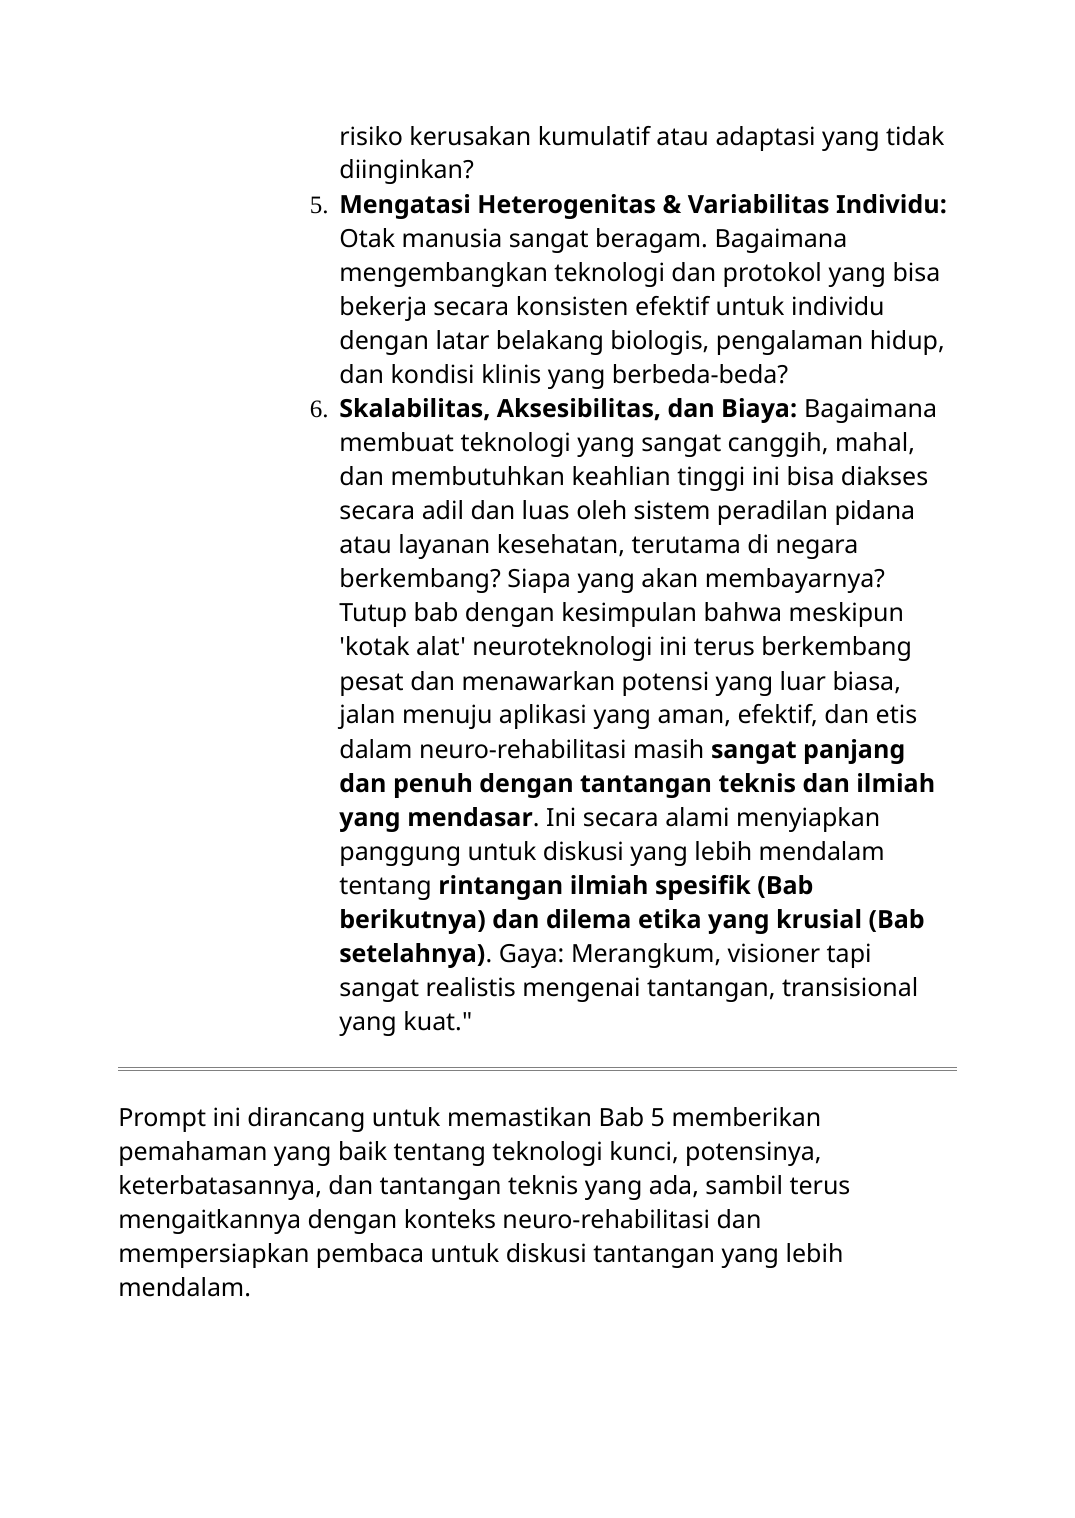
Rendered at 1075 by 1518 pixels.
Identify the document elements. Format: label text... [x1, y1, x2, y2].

list Mengatasi Heterogenitas & Variabilitas Individu: Otak manusia sangat beragam. Bagaimana mengembangkan teknologi dan protokol yang bisa bekerja secara konsisten efektif untuk individu dengan latar belakang biologis, pengalaman hidup, dan kondisi klinis yang berbeda-beda? [309, 186, 957, 391]
list Skalabilitas, Aksesibilitas, dan Biaya: Bagaimana membuat teknologi yang sangat canggih, mahal, dan membutuhkan keahlian tinggi ini bisa diakses secara adil dan luas oleh sistem peradilan pidana atau layanan kesehatan, terutama di negara berkembang? Siapa yang akan membayarnya? Tutup bab dengan kesimpulan bahwa meskipun 'kotak alat' neuroteknologi ini terus berkembang pesat dan menawarkan potensi yang luar biasa, jalan menuju aplikasi yang aman, efektif, dan etis dalam neuro-rehabilitasi masih sangat panjang dan penuh dengan tantangan teknis dan ilmiah yang mendasar. Ini secara alami menyiapkan panggung untuk diskusi yang lebih mendalam tentang rintangan ilmiah spesifik (Bab berikutnya) dan dilema etika yang krusial (Bab setelahnya). Gaya: Merangkum, visioner tapi sangat realistis mengenai tantangan, transisional yang kuat." [309, 391, 957, 1038]
list risiko kerusakan kumulatif atau adaptasi yang tidak diinginkan? [309, 118, 957, 186]
text Prompt ini dirancang untuk memastikan Bab 5 memberikan pemahaman yang baik tentang teknologi kunci, potensinya, keterbatasannya, dan tantangan teknis yang ada, sambil terus mengaitkannya dengan konteks neuro-rehabilitasi dan mempersiapkan pembaca untuk diskusi tantangan yang lebih mendalam. [118, 1099, 957, 1303]
